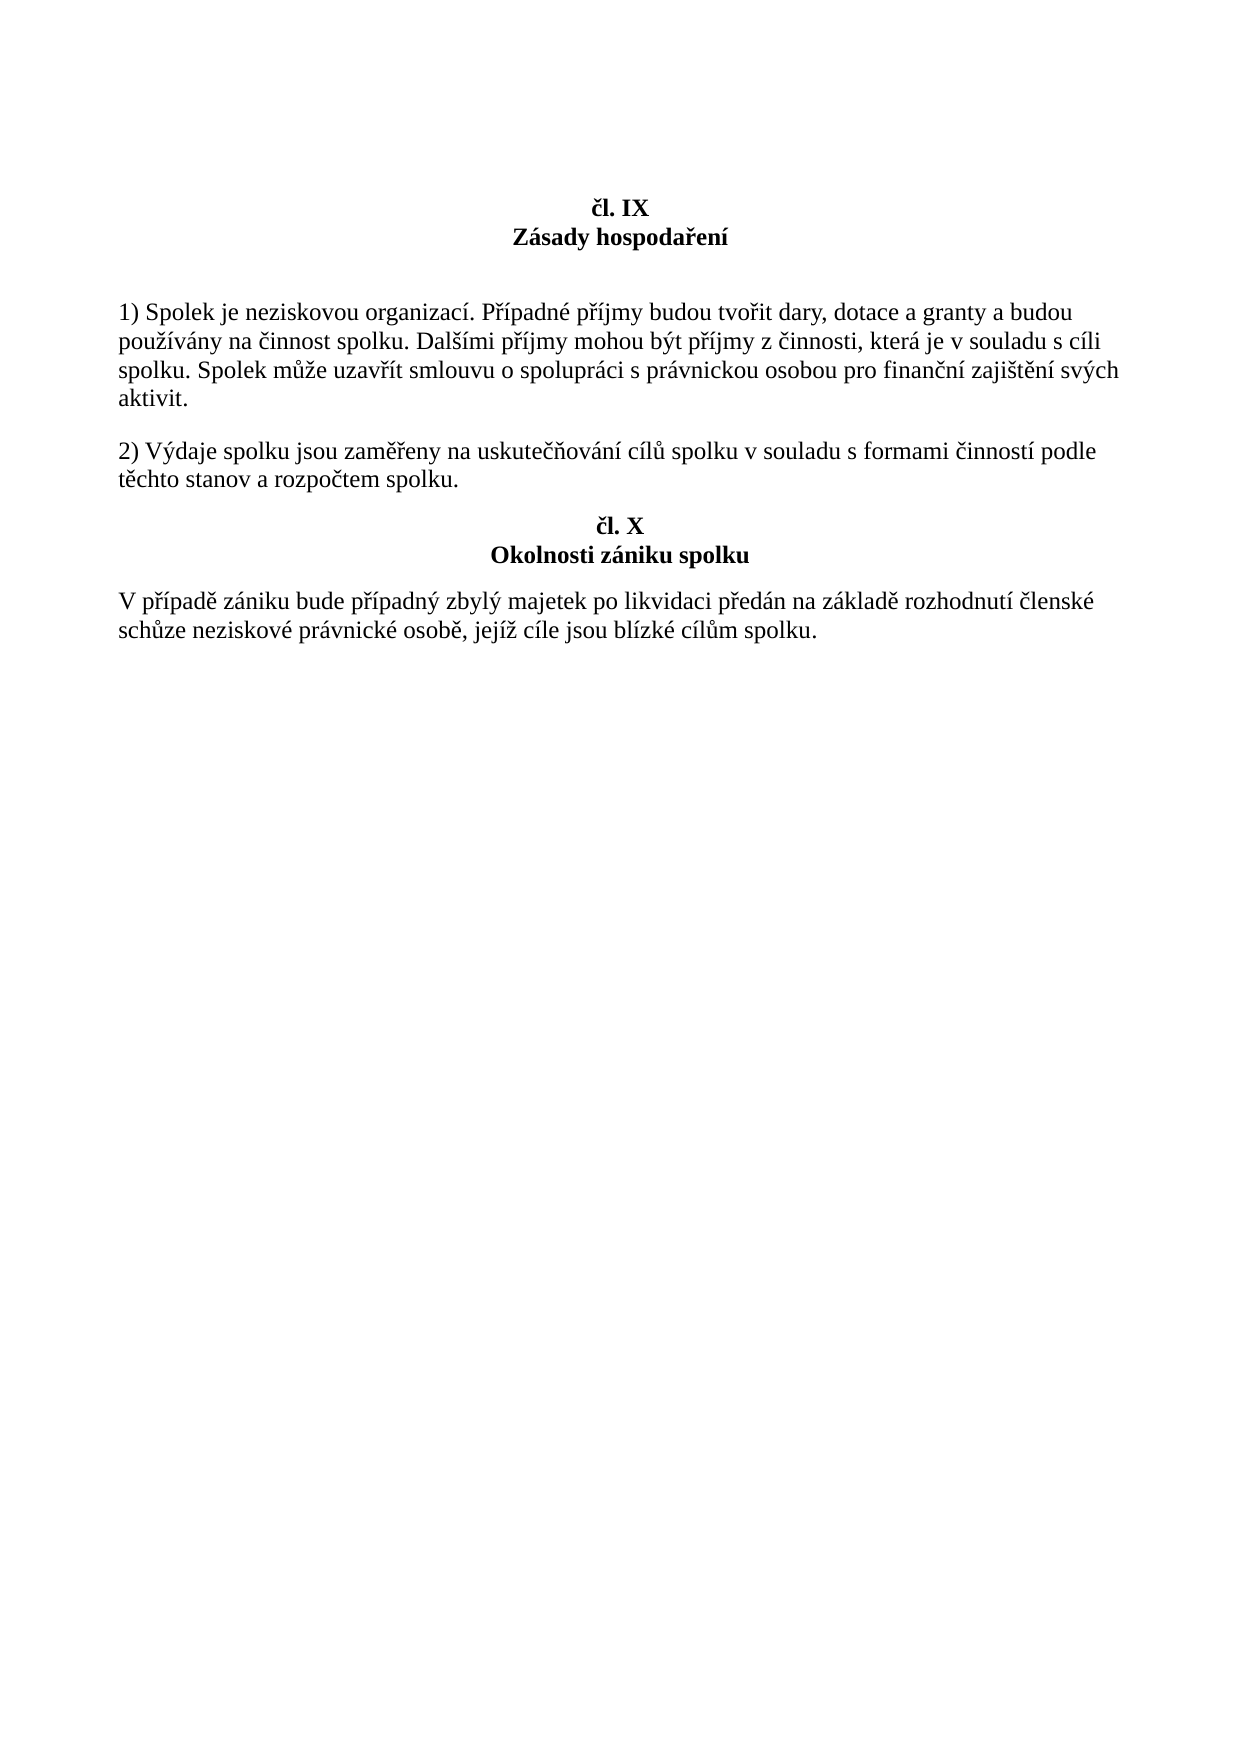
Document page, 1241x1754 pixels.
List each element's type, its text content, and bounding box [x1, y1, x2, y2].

text 1) Spolek je neziskovou organizací. Případné příjmy budou tvořit dary, dotace a granty a budou používány na činnost spolku. Dalšími příjmy mohou být příjmy z činnosti, která je v souladu s cíli spolku. Spolek může uzavřít smlouvu o spolupráci s právnickou osobou pro finanční zajištění svých aktivit. [118, 268, 1122, 412]
text čl. X Okolnosti zániku spolku [118, 511, 1122, 568]
text V případě zániku bude případný zbylý majetek po likvidaci předán na základě rozhodnutí členské schůze neziskové právnické osobě, jejíž cíle jsou blízké cílům spolku. [118, 586, 1122, 644]
text čl. IX Zásady hospodaření [118, 164, 1122, 251]
text 2) Výdaje spolku jsou zaměřeny na uskutečňování cílů spolku v souladu s formami činností podle těchto stanov a rozpočtem spolku. [118, 436, 1122, 493]
